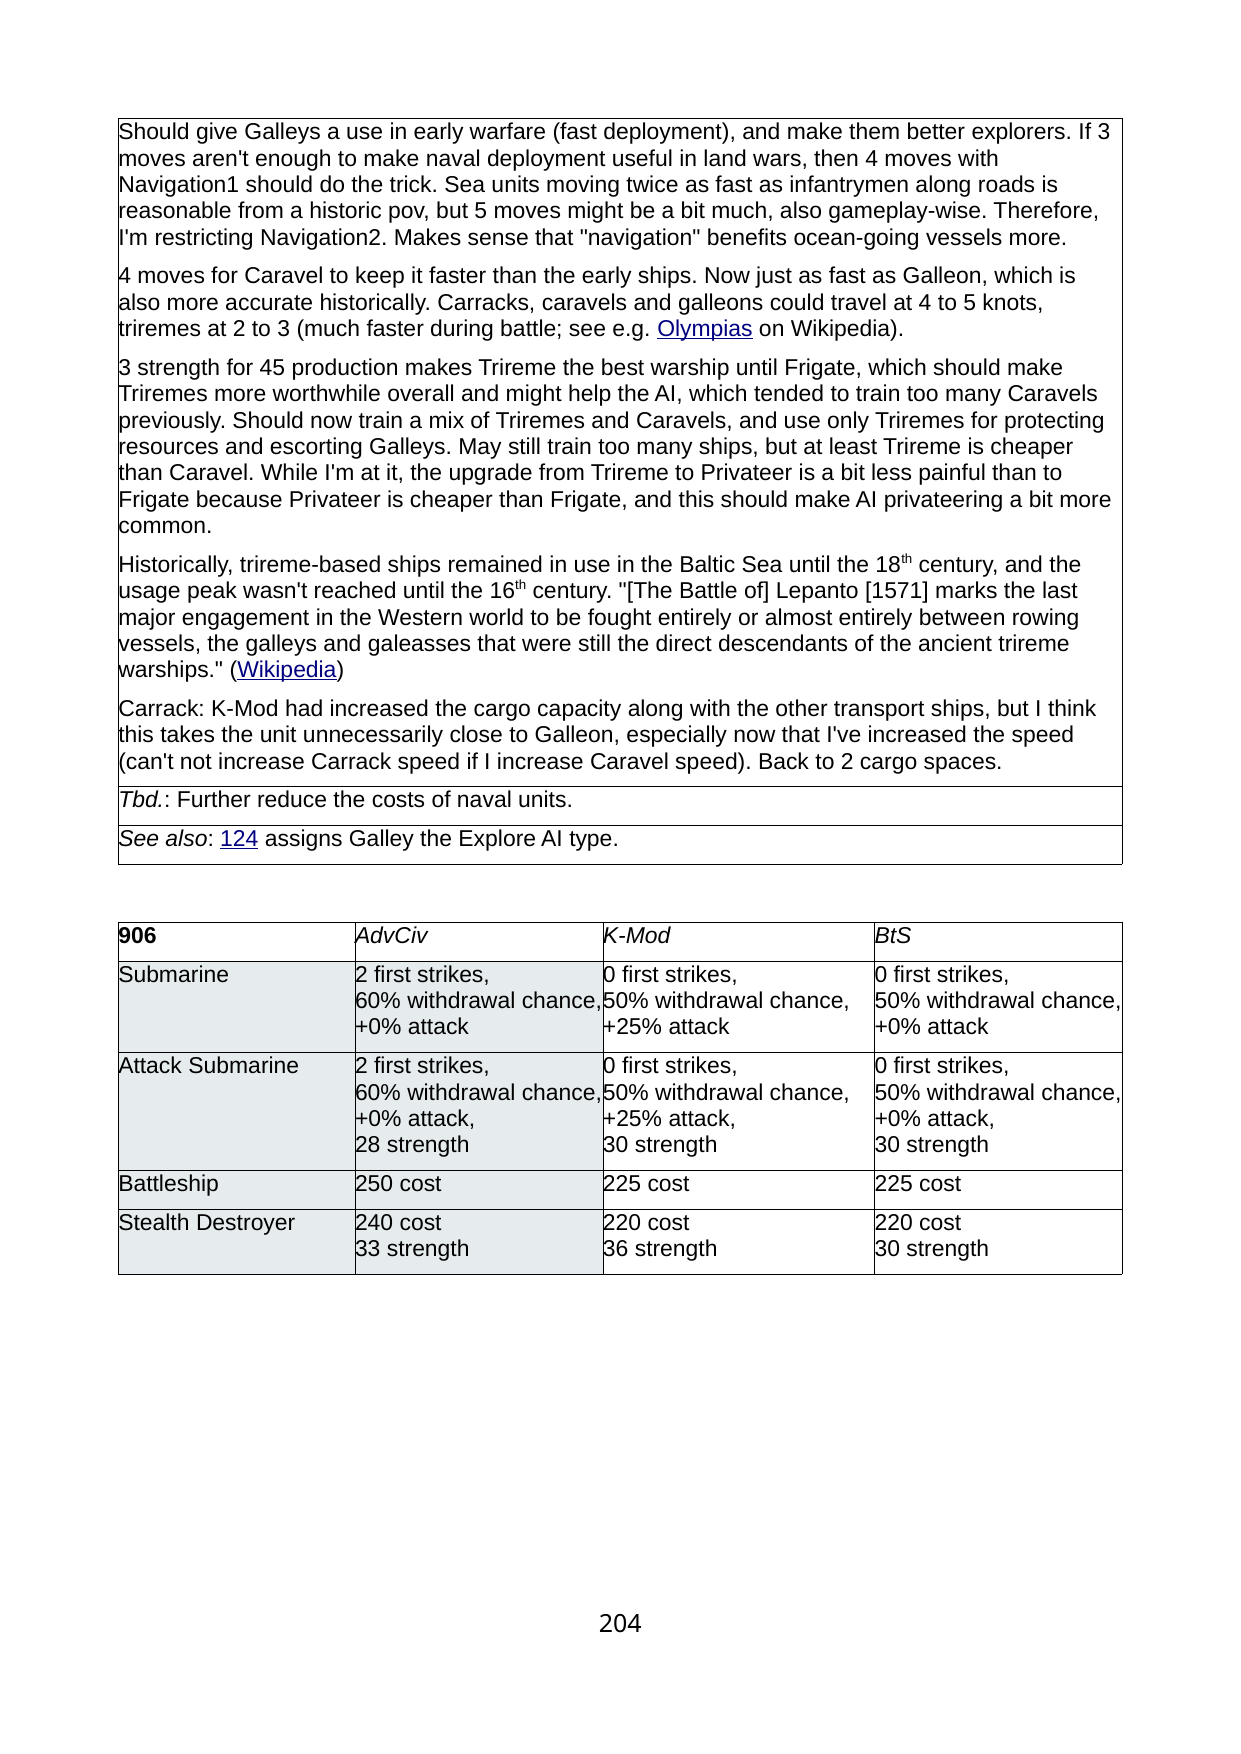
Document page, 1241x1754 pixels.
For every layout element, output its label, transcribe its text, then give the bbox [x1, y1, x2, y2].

table_cell 0 first strikes, 50% withdrawal chance, +25% attack, 30 strength [604, 1053, 874, 1170]
table_cell 0 first strikes, 50% withdrawal chance, +0% attack [875, 962, 1122, 1052]
table_cell 220 cost 30 strength [875, 1210, 1122, 1274]
table_cell 220 cost 36 strength [604, 1210, 874, 1274]
table_cell Tbd.: Further reduce the costs of naval units. [119, 787, 1122, 825]
table_header K-Mod [604, 923, 874, 961]
table_cell 225 cost [604, 1171, 874, 1209]
table_cell 0 first strikes, 50% withdrawal chance, +0% attack, 30 strength [875, 1053, 1122, 1170]
table_cell 240 cost 33 strength [356, 1210, 603, 1274]
table_cell 2 first strikes, 60% withdrawal chance, +0% attack, 28 strength [356, 1053, 603, 1170]
table_cell 250 cost [356, 1171, 603, 1209]
table_header 906 [119, 923, 355, 961]
table_cell Attack Submarine [119, 1053, 355, 1170]
table_header BtS [875, 923, 1122, 961]
table_cell Should give Galleys a use in early warfare (fast deployment), and make them better explorers. If 3 moves aren't enough to make naval deployment useful in land wars, then 4 moves with Navigation1 should do the trick. Sea units moving twice as fast as infantrymen along roads is reasonable from a historic pov, but 5 moves might be a bit much, also gameplay-wise. Therefore, I'm restricting Navigation2. Makes sense that "navigation" benefits ocean-going vessels more. 4 moves for Caravel to keep it faster than the early ships. Now just as fast as Galleon, which is also more accurate historically. Carracks, caravels and galleons could travel at 4 to 5 knots, triremes at 2 to 3 (much faster during battle; see e.g. Olympias on Wikipedia). 3 strength for 45 production makes Trireme the best warship until Frigate, which should make Triremes more worthwhile overall and might help the AI, which tended to train too many Caravels previously. Should now train a mix of Triremes and Caravels, and use only Triremes for protecting resources and escorting Galleys. May still train too many ships, but at least Trireme is cheaper than Caravel. While I'm at it, the upgrade from Trireme to Privateer is a bit less painful than to Frigate because Privateer is cheaper than Frigate, and this should make AI privateering a bit more common. Historically, trireme-based ships remained in use in the Baltic Sea until the 18th century, and the usage peak wasn't reached until the 16th century. "[The Battle of] Lepanto [1571] marks the last major engagement in the Western world to be fought entirely or almost entirely between rowing vessels, the galleys and galeasses that were still the direct descendants of the ancient trireme warships." (Wikipedia) Carrack: K-Mod had increased the cargo capacity along with the other transport ships, but I think this takes the unit unnecessarily close to Galleon, especially now that I've increased the speed (can't not increase Carrack speed if I increase Caravel speed). Back to 2 cargo spaces. [119, 119, 1122, 786]
table_cell Stealth Destroyer [119, 1210, 355, 1274]
table_cell See also: 124 assigns Galley the Explore AI type. [119, 826, 1122, 864]
table_cell Submarine [119, 962, 355, 1052]
table_header AdvCiv [356, 923, 603, 961]
table_cell Battleship [119, 1171, 355, 1209]
table_cell 225 cost [875, 1171, 1122, 1209]
table_cell 2 first strikes, 60% withdrawal chance, +0% attack [356, 962, 603, 1052]
table_cell 0 first strikes, 50% withdrawal chance, +25% attack [604, 962, 874, 1052]
